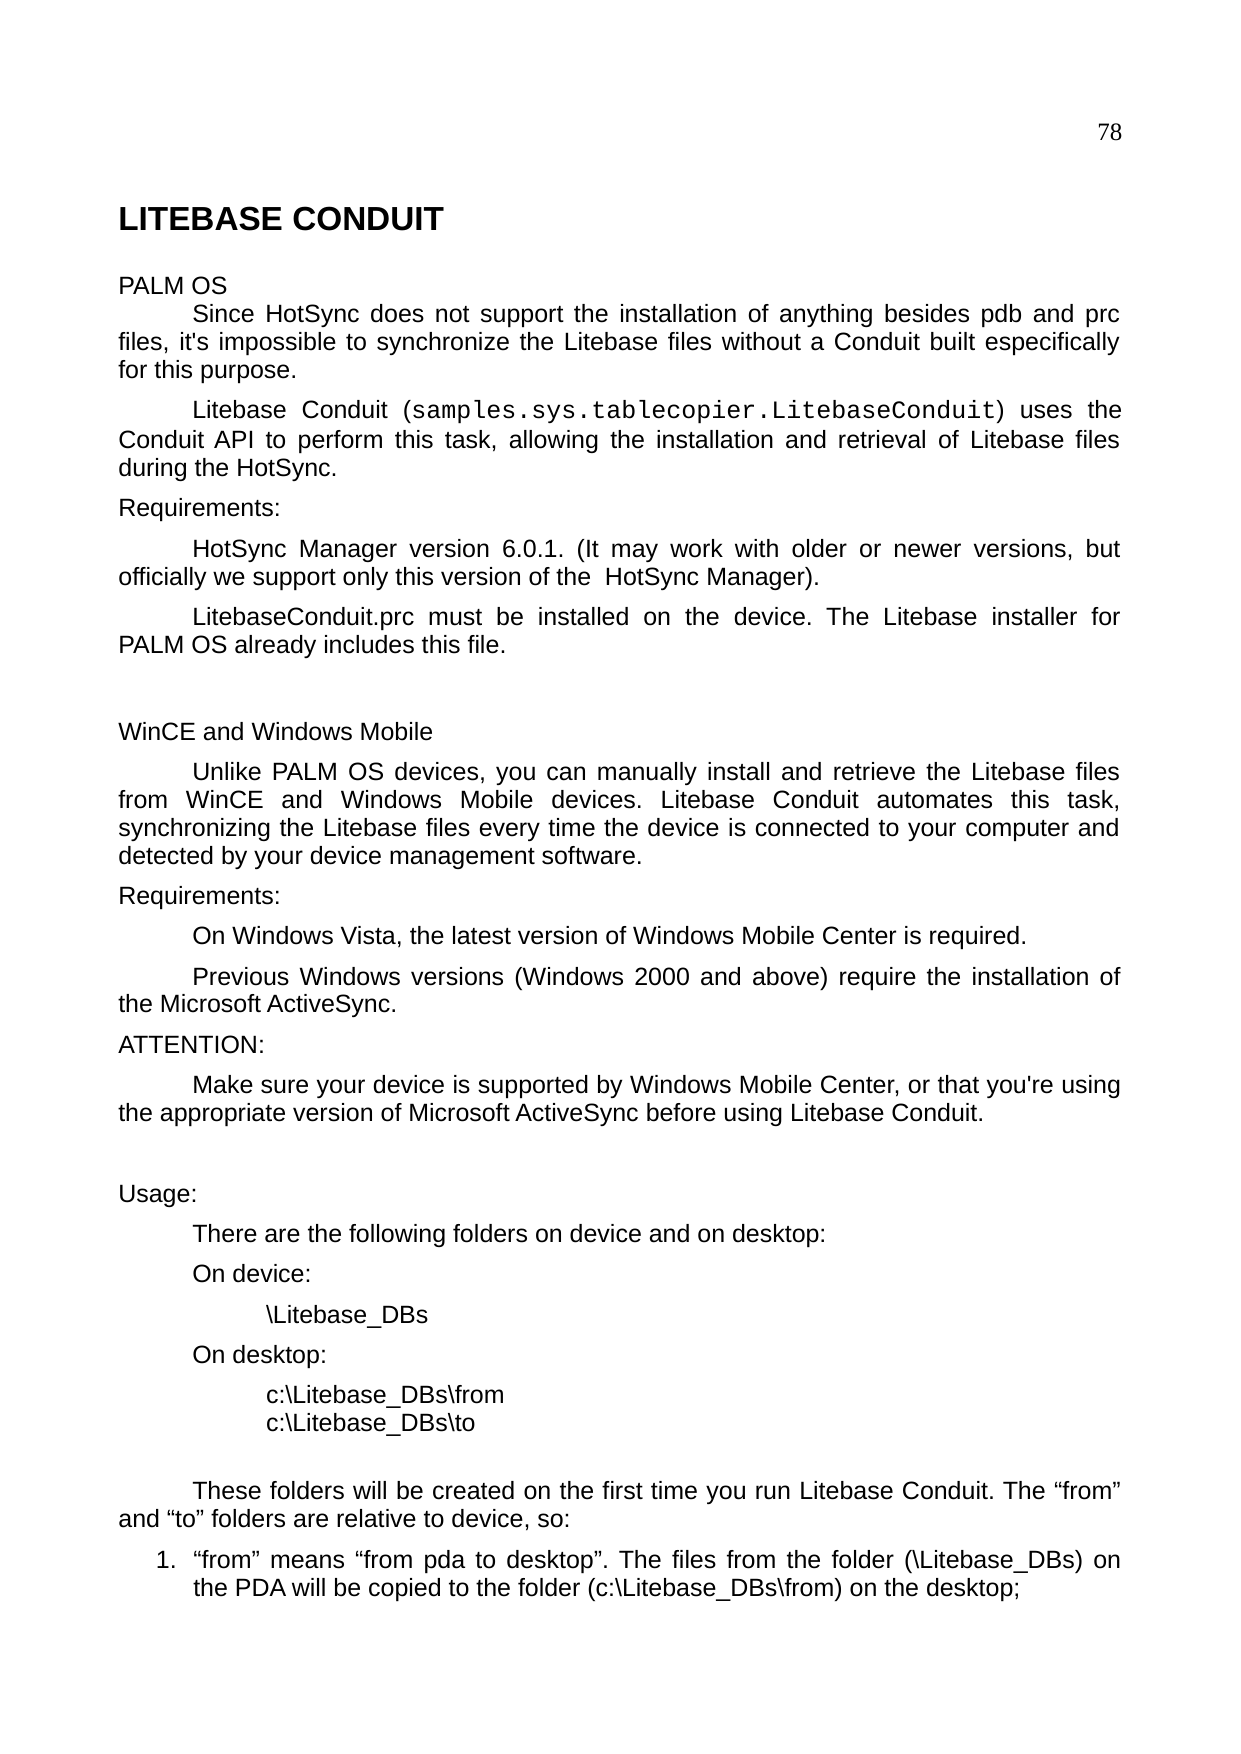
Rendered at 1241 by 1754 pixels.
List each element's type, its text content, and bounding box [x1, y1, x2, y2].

text Previous Windows versions (Windows 2000 and above) require the installation of the Microsoft ActiveSync. [118, 962, 1122, 1018]
text Unlike PALM OS devices, you can manually install and retrieve the Litebase files from WinCE and Windows Mobile devices. Litebase Conduit automates this task, synchronizing the Litebase files every time the device is connected to your computer and detected by your device management software. [118, 758, 1122, 869]
text Make sure your device is supported by Windows Mobile Center, or that you're using the appropriate version of Microsoft ActiveSync before using Litebase Conduit. [118, 1071, 1122, 1127]
text PALM OS [118, 272, 1122, 300]
text Usage: [118, 1179, 1122, 1207]
text WinCE and Windows Mobile [118, 717, 1122, 745]
text Since HotSync does not support the installation of anything besides pdb and prc files, it's impossible to synchronize the Litebase files without a Conduit built especifically for this purpose. [118, 300, 1122, 383]
text There are the following folders on device and on desktop: [118, 1220, 1122, 1248]
text On Windows Vista, the latest version of Windows Mobile Center is required. [118, 922, 1122, 950]
text On device: [118, 1260, 1122, 1288]
text Requirements: [118, 494, 1122, 522]
text LitebaseConduit.prc must be installed on the device. The Litebase installer for PALM OS already includes this file. [118, 603, 1122, 658]
text These folders will be created on the first time you run Litebase Conduit. The “from” and “to” folders are relative to device, so: [118, 1477, 1122, 1533]
text On desktop: [118, 1341, 1122, 1369]
text \Litebase_DBs [118, 1300, 1122, 1328]
list “from” means “from pda to desktop”. The files from the folder (\Litebase_DBs) on the PDA will be copied to the folder (c:\Litebase_DBs\from) on the desktop; [156, 1545, 1122, 1601]
text c:\Litebase_DBs\from c:\Litebase_DBs\to [118, 1381, 1122, 1465]
text HotSync Manager version 6.0.1. (It may work with older or newer versions, but officially we support only this version of the HotSync Manager). [118, 534, 1122, 590]
text Litebase Conduit (samples.sys.tablecopier.LitebaseConduit) uses the Conduit API to perform this task, allowing the installation and retrieval of Litebase files during the HotSync. [118, 396, 1122, 482]
text ATTENTION: [118, 1031, 1122, 1058]
text Requirements: [118, 882, 1122, 910]
subtitle LITEBASE CONDUIT [118, 200, 1122, 238]
